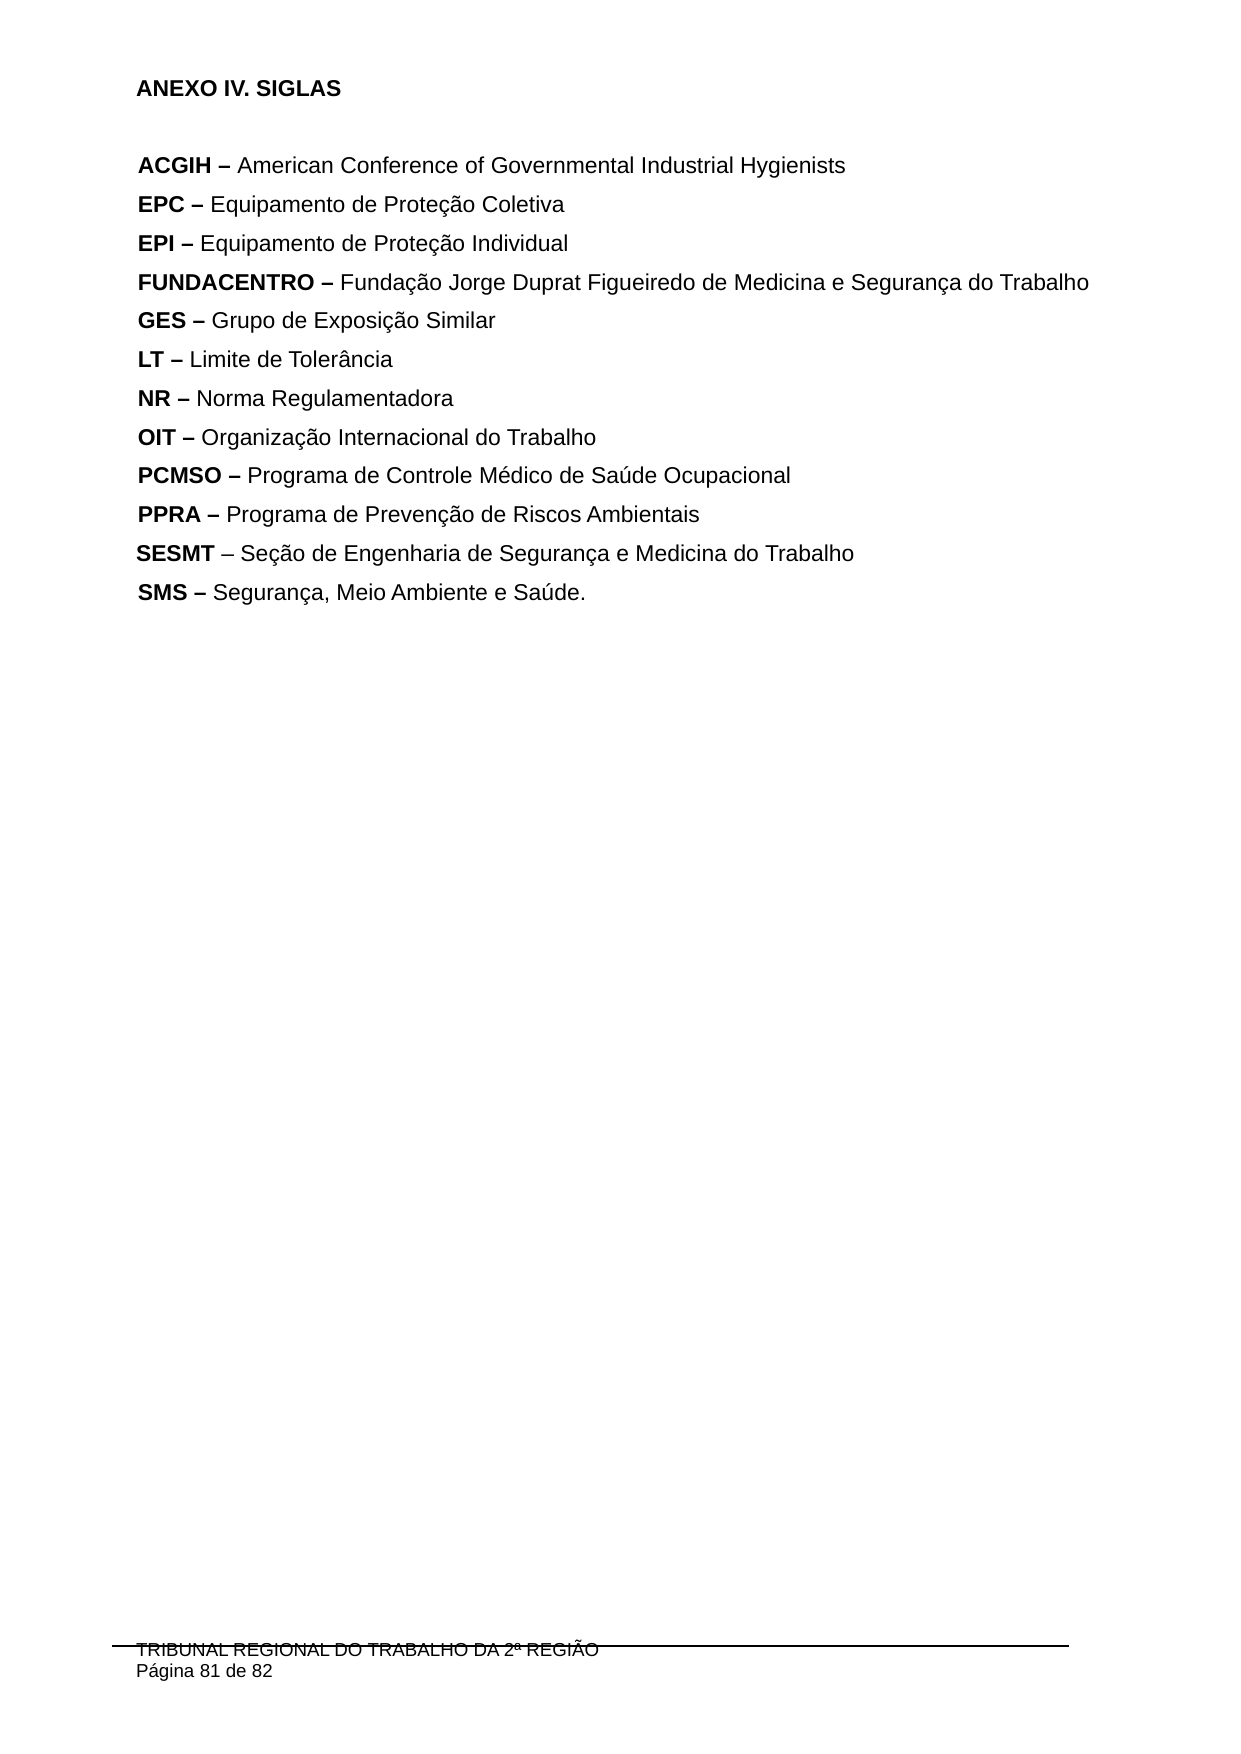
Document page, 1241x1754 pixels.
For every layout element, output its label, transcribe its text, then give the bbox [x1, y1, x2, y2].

text GES – Grupo de Exposição Similar [138, 307, 1104, 334]
text NR – Norma Regulamentadora [138, 385, 1104, 411]
text ANEXO IV. SIGLAS [136, 75, 1104, 101]
text EPI – Equipamento de Proteção Individual [138, 230, 1104, 256]
text ACGIH – American Conference of Governmental Industrial Hygienists [138, 152, 1104, 179]
text LT – Limite de Tolerância [138, 346, 1104, 373]
text PPRA – Programa de Prevenção de Riscos Ambientais [138, 501, 1104, 528]
text SMS – Segurança, Meio Ambiente e Saúde. [138, 579, 1104, 605]
text FUNDACENTRO – Fundação Jorge Duprat Figueiredo de Medicina e Segurança do Trabalho [138, 269, 1104, 295]
text EPC – Equipamento de Proteção Coletiva [138, 191, 1104, 218]
text OIT – Organização Internacional do Trabalho [138, 424, 1104, 450]
text PCMSO – Programa de Controle Médico de Saúde Ocupacional [138, 462, 1104, 489]
text SESMT – Seção de Engenharia de Segurança e Medicina do Trabalho [136, 540, 1104, 566]
